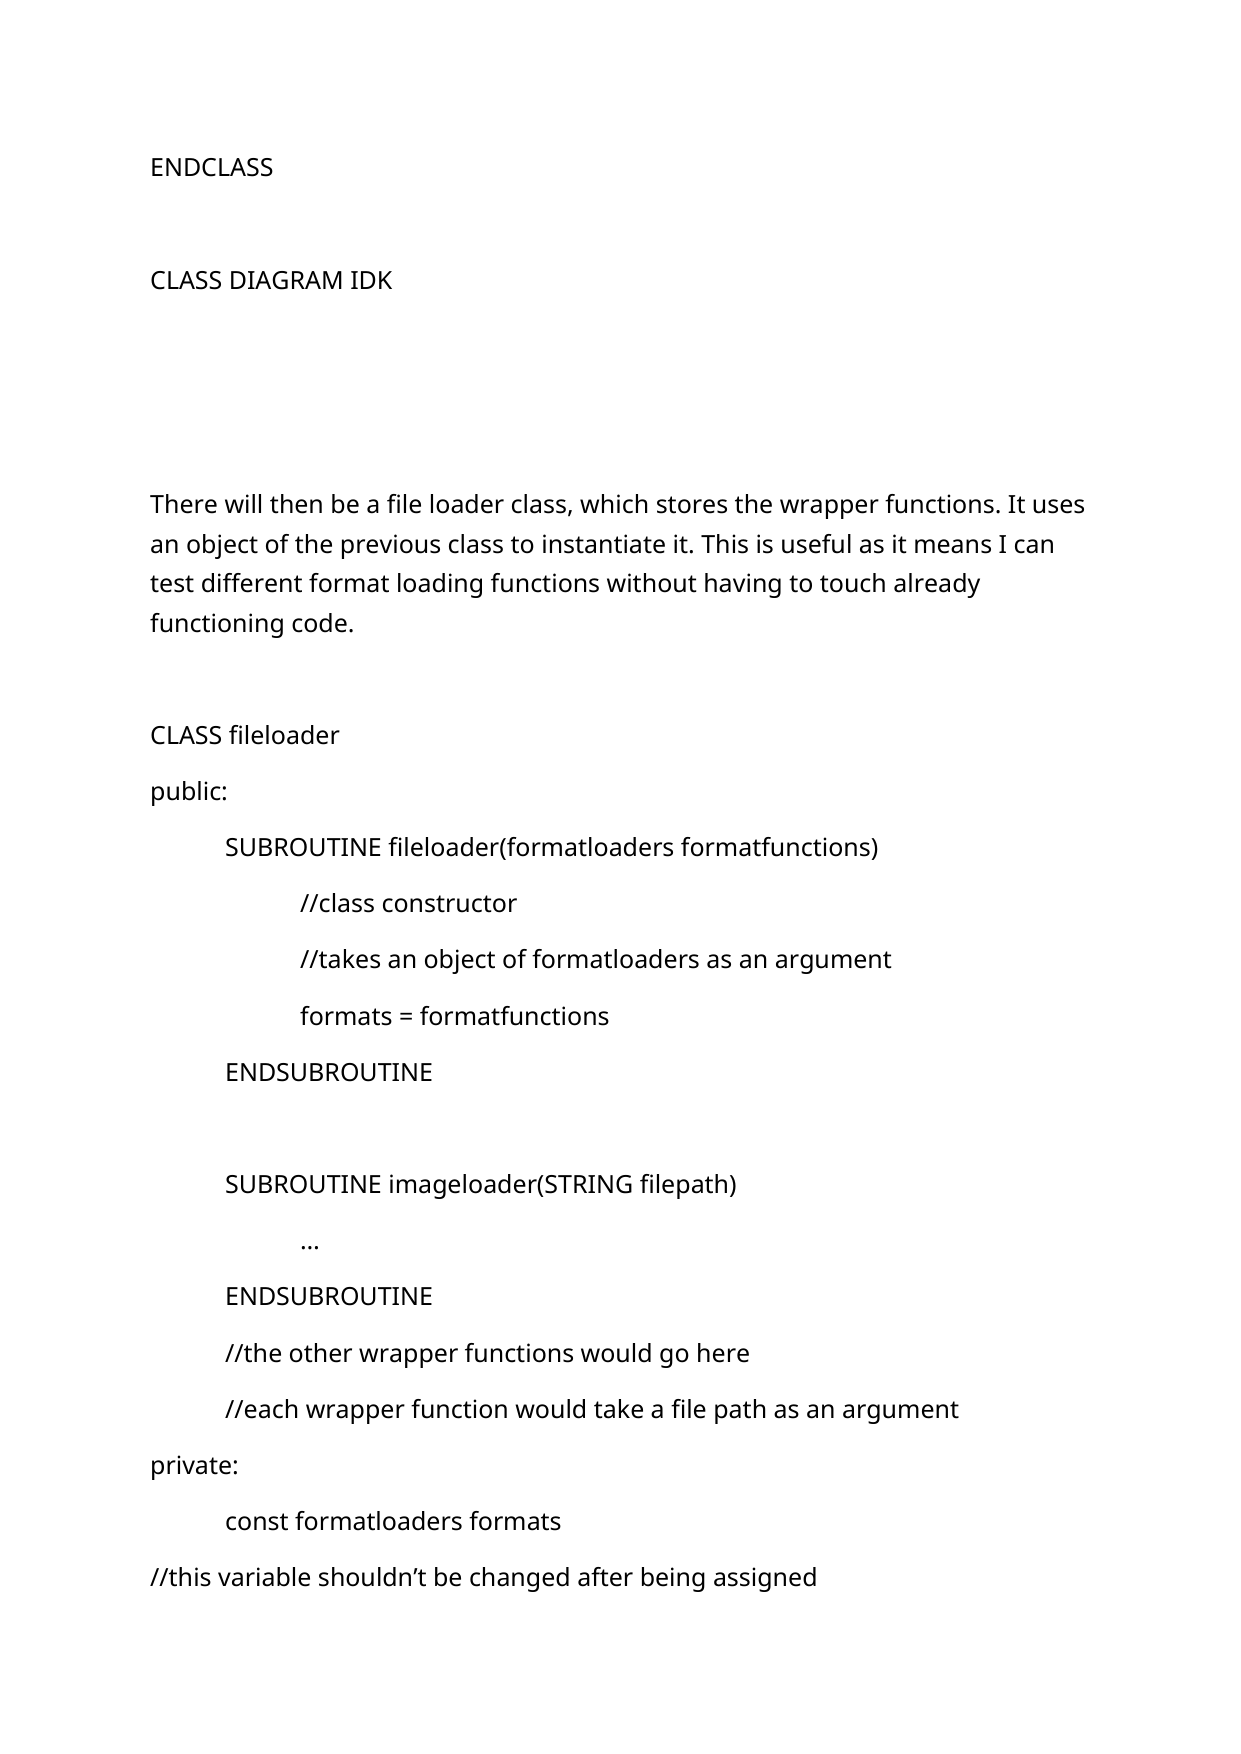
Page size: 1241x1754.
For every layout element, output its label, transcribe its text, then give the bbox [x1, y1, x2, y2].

text public: [150, 774, 1090, 808]
text //each wrapper function would take a file path as an argument [150, 1391, 1090, 1425]
text private: [150, 1447, 1090, 1482]
text SUBROUTINE fileloader(formatloaders formatfunctions) [150, 830, 1090, 864]
text //the other wrapper functions would go here [150, 1335, 1090, 1369]
text SUBROUTINE imageloader(STRING filepath) [150, 1167, 1090, 1201]
text //this variable shouldn’t be changed after being assigned [150, 1560, 1090, 1594]
text CLASS DIAGRAM IDK [150, 262, 1090, 296]
text const formatloaders formats [150, 1504, 1090, 1538]
text //takes an object of formatloaders as an argument [150, 942, 1090, 976]
text //class constructor [150, 886, 1090, 920]
text ENDSUBROUTINE [150, 1279, 1090, 1313]
text There will then be a file loader class, which stores the wrapper functions. It uses an object of the previous class to instantiate it. This is useful as it means I can test different format loading functions without having to touch already functioning code. [150, 487, 1090, 639]
text ENDSUBROUTINE [150, 1054, 1090, 1088]
text CLASS fileloader [150, 718, 1090, 752]
text … [150, 1223, 1090, 1257]
text ENDCLASS [150, 150, 1090, 184]
text formats = formatfunctions [150, 998, 1090, 1032]
